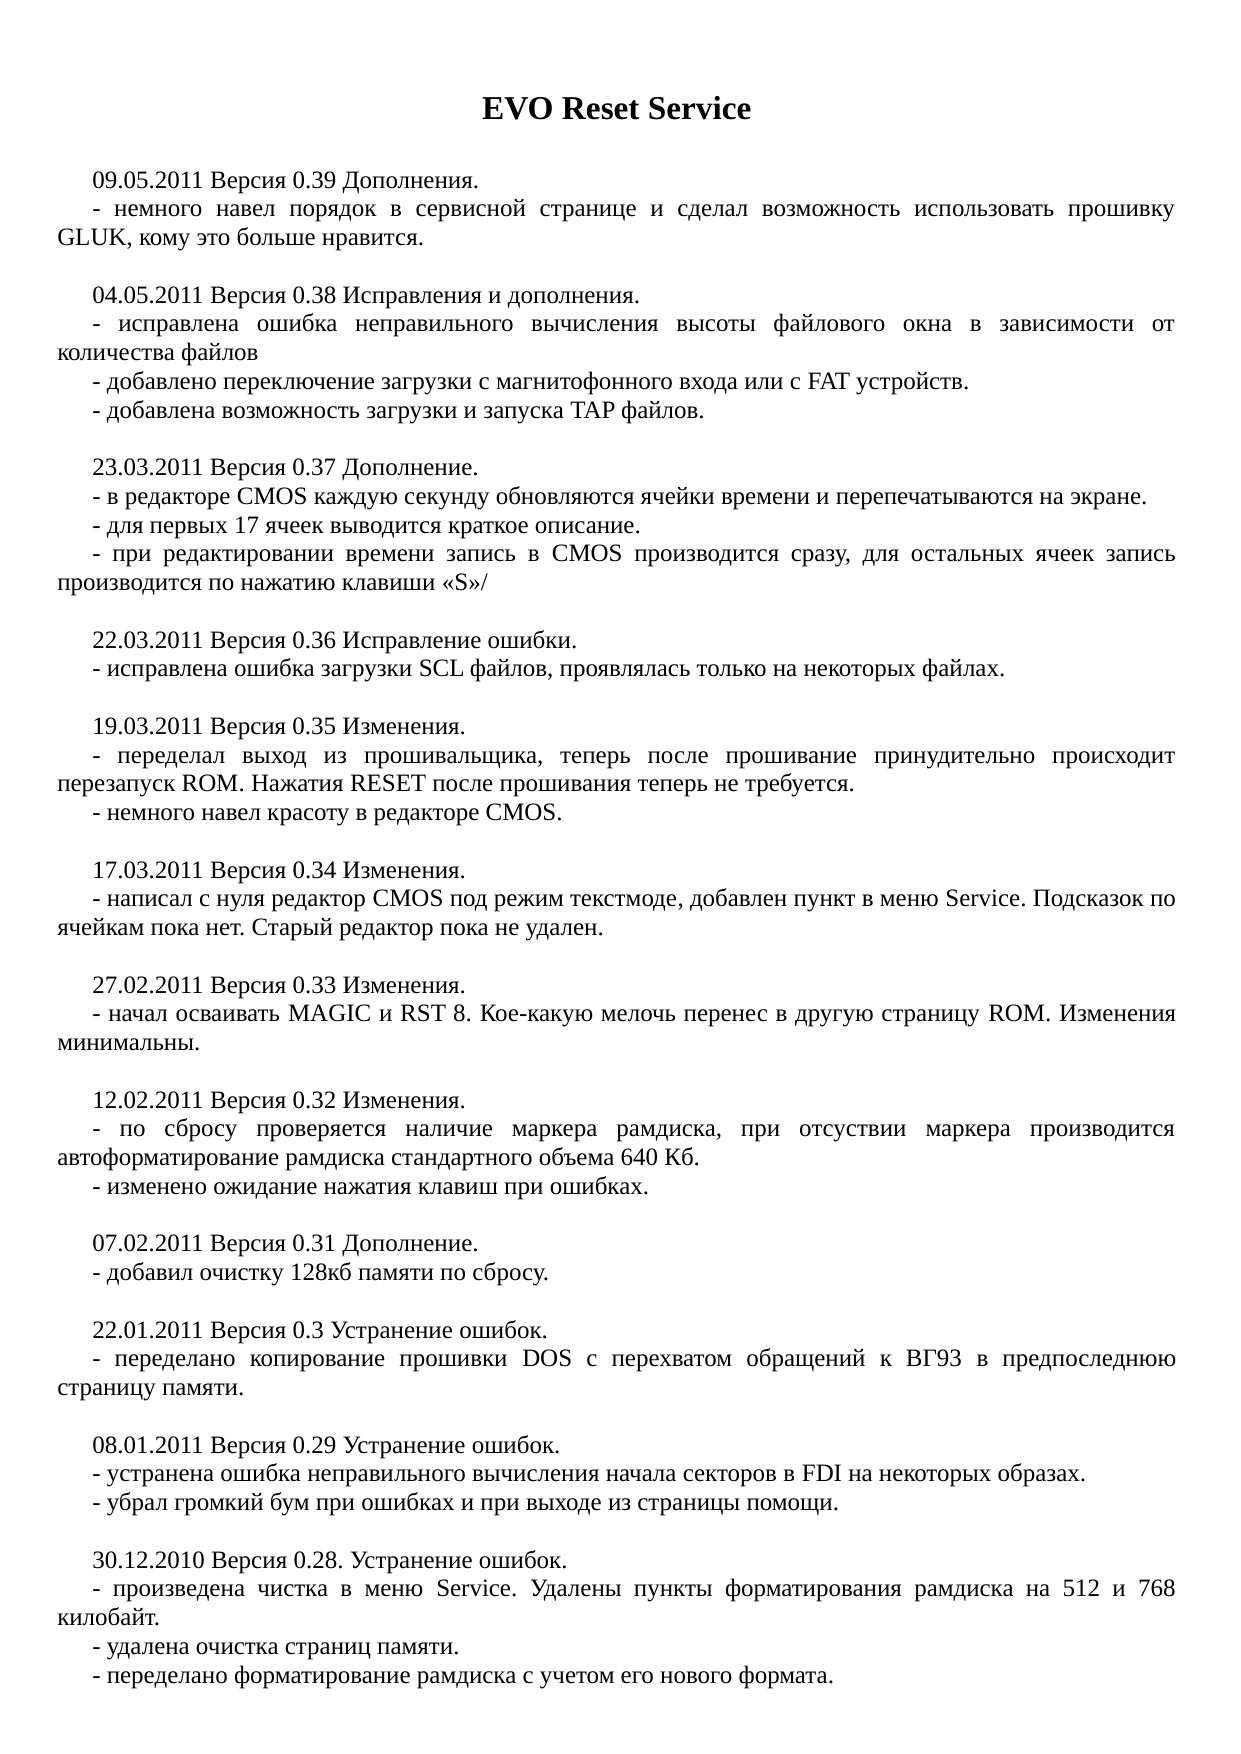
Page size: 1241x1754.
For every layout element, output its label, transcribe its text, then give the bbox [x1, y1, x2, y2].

text 19.03.2011 Версия 0.35 Изменения. [57, 711, 1176, 740]
text 08.01.2011 Версия 0.29 Устранение ошибок. [57, 1430, 1176, 1458]
text 04.05.2011 Версия 0.38 Исправления и дополнения. [57, 280, 1176, 308]
text - немного навел порядок в сервисной странице и сделал возможность использовать прошивку GLUK, кому это больше нравится. [57, 193, 1176, 251]
text 17.03.2011 Версия 0.34 Изменения. [57, 855, 1176, 883]
text - немного навел красоту в редакторе CMOS. [57, 797, 1176, 826]
text - в редакторе CMOS каждую секунду обновляются ячейки времени и перепечатываются на экране. [57, 481, 1176, 510]
text - изменено ожидание нажатия клавиш при ошибках. [57, 1171, 1176, 1200]
text 09.05.2011 Версия 0.39 Дополнения. [57, 165, 1176, 193]
text 12.02.2011 Версия 0.32 Изменения. [57, 1085, 1176, 1113]
text 27.02.2011 Версия 0.33 Изменения. [57, 970, 1176, 998]
text - переделано форматирование рамдиска с учетом его нового формата. [57, 1660, 1176, 1688]
text - переделано копирование прошивки DOS с перехватом обращений к ВГ93 в предпоследнюю страницу памяти. [57, 1343, 1176, 1401]
text - при редактировании времени запись в CMOS производится сразу, для остальных ячеек запись производится по нажатию клавиши «S»/ [57, 538, 1176, 596]
text - переделал выход из прошивальщика, теперь после прошивание принудительно происходит перезапуск ROM. Нажатия RESET после прошивания теперь не требуется. [57, 740, 1176, 797]
text - начал осваивать MAGIC и RST 8. Кое-какую мелочь перенес в другую страницу ROM. Изменения минимальны. [57, 998, 1176, 1056]
text - по сбросу проверяется наличие маркера рамдиска, при отсуствии маркера производится автоформатирование рамдиска стандартного объема 640 Кб. [57, 1113, 1176, 1171]
text - добавлена возможность загрузки и запуска TAP файлов. [57, 395, 1176, 423]
text - добавил очистку 128кб памяти по сбросу. [57, 1257, 1176, 1286]
text - исправлена ошибка неправильного вычисления высоты файлового окна в зависимости от количества файлов [57, 308, 1176, 366]
text 22.01.2011 Версия 0.3 Устранение ошибок. [57, 1315, 1176, 1343]
text - написал с нуля редактор CMOS под режим текстмоде, добавлен пункт в меню Service. Подсказок по ячейкам пока нет. Старый редактор пока не удален. [57, 883, 1176, 941]
text 23.03.2011 Версия 0.37 Дополнение. [57, 452, 1176, 481]
text - устранена ошибка неправильного вычисления начала секторов в FDI на некоторых образах. [57, 1458, 1176, 1487]
text 07.02.2011 Версия 0.31 Дополнение. [57, 1228, 1176, 1257]
text - исправлена ошибка загрузки SCL файлов, проявлялась только на некоторых файлах. [57, 653, 1176, 682]
text - убрал громкий бум при ошибках и при выходе из страницы помощи. [57, 1487, 1176, 1516]
text 30.12.2010 Версия 0.28. Устранение ошибок. [57, 1545, 1176, 1573]
text - для первых 17 ячеек выводится краткое описание. [57, 510, 1176, 538]
text - добавлено переключение загрузки с магнитофонного входа или с FAT устройств. [57, 366, 1176, 395]
text - произведена чистка в меню Service. Удалены пункты форматирования рамдиска на 512 и 768 килобайт. [57, 1573, 1176, 1631]
text - удалена очистка страниц памяти. [57, 1631, 1176, 1660]
text 22.03.2011 Версия 0.36 Исправление ошибки. [57, 625, 1176, 653]
text EVO Reset Service [57, 88, 1176, 126]
